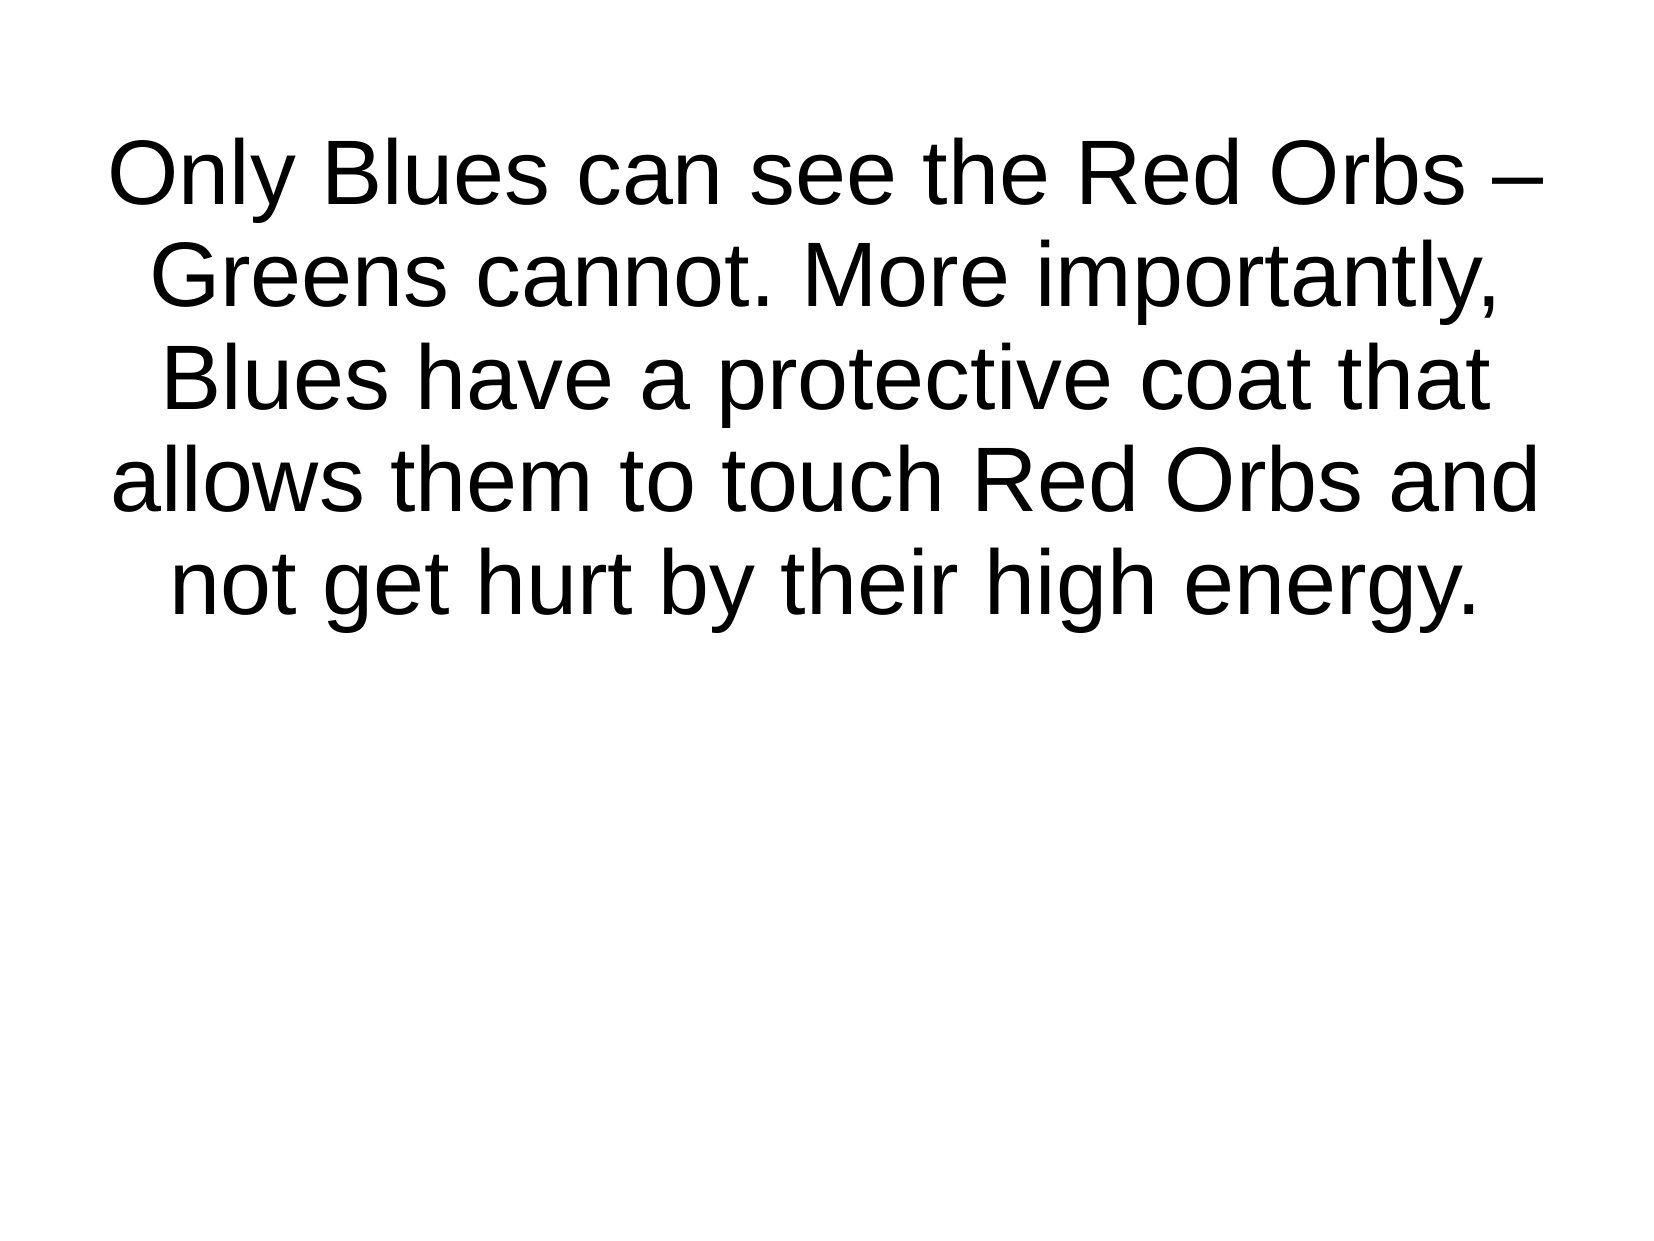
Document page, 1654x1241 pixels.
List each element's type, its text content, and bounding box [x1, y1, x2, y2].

title Only Blues can see the Red Orbs – Greens cannot. More importantly, Blues have a protective coat that allows them to touch Red Orbs and not get hurt by their high energy. [82, 121, 1571, 634]
